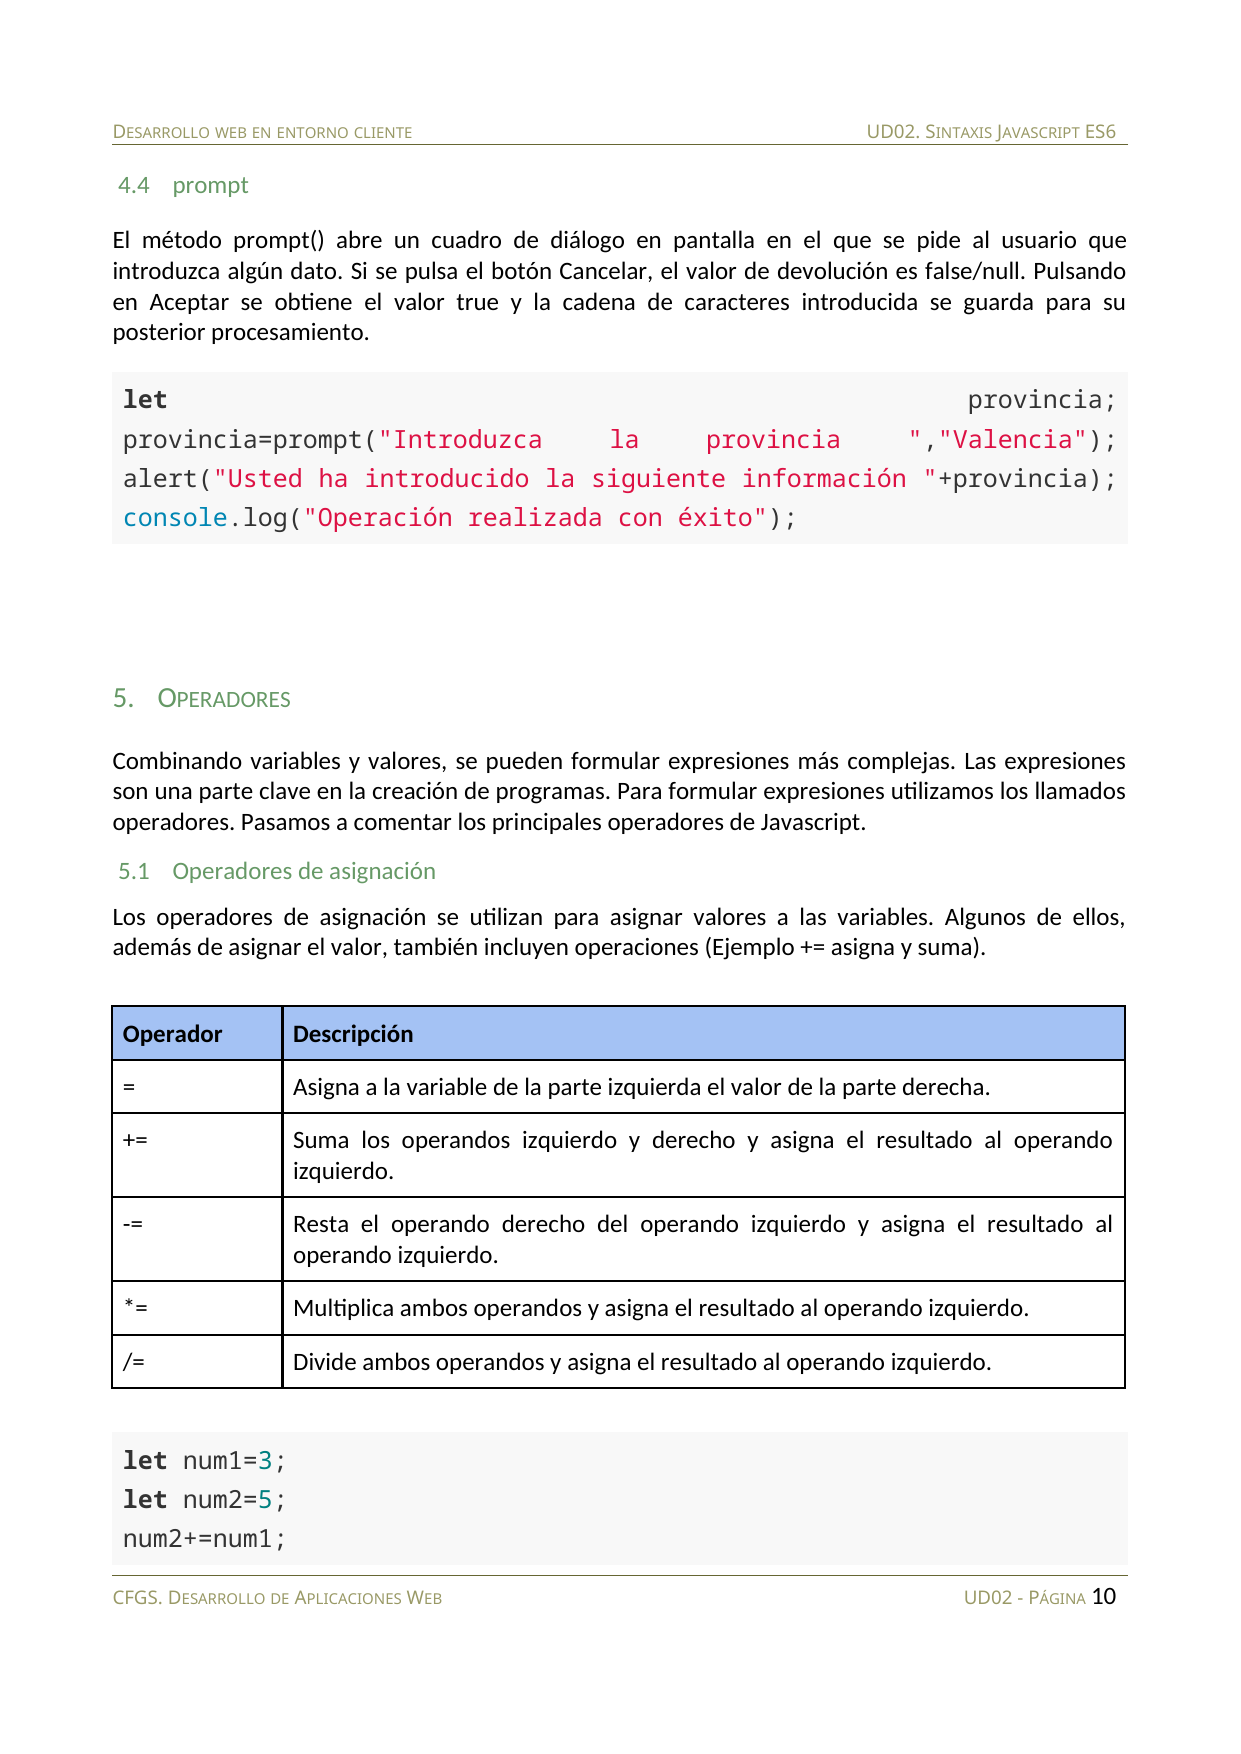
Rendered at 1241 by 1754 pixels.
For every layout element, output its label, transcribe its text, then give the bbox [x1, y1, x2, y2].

text Combinando variables y valores, se pueden formular expresiones más complejas. Las expresiones son una parte clave en la creación de programas. Para formular expresiones utilizamos los llamados operadores. Pasamos a comentar los principales operadores de Javascript. [112, 745, 1128, 837]
table_header Operador [113, 1007, 281, 1059]
table_header Descripción [284, 1007, 1124, 1059]
text El método prompt() abre un cuadro de diálogo en pantalla en el que se pide al usuario que introduzca algún dato. Si se pulsa el botón Cancelar, el valor de devolución es false/null. Pulsando en Aceptar se obtiene el valor true y la cadena de caracteres introducida se guarda para su posterior procesamiento. [112, 224, 1128, 347]
table_cell *= [113, 1282, 281, 1333]
subtitle Operadores [112, 679, 1128, 715]
table_cell Multiplica ambos operandos y asigna el resultado al operando izquierdo. [284, 1282, 1124, 1333]
table_cell = [113, 1061, 281, 1112]
table_cell Divide ambos operandos y asigna el resultado al operando izquierdo. [284, 1336, 1124, 1387]
subtitle prompt [112, 169, 1128, 199]
table_header let num1=3; let num2=5; num2+=num1; [112, 1432, 1128, 1565]
text Los operadores de asignación se utilizan para asignar valores a las variables. Algunos de ellos, además de asignar el valor, también incluyen operaciones (Ejemplo += asigna y suma). [112, 901, 1128, 962]
table_cell Asigna a la variable de la parte izquierda el valor de la parte derecha. [284, 1061, 1124, 1112]
table_cell Resta el operando derecho del operando izquierdo y asigna el resultado al operando izquierdo. [284, 1198, 1124, 1280]
table_cell += [113, 1114, 281, 1196]
table_cell Suma los operandos izquierdo y derecho y asigna el resultado al operando izquierdo. [284, 1114, 1124, 1196]
table_cell -= [113, 1198, 281, 1280]
subtitle Operadores de asignación [112, 855, 1128, 886]
table_header let provincia; provincia=prompt("Introduzca la provincia ","Valencia"); alert("Usted ha introducido la siguiente información "+provincia); console.log("Operación realizada con éxito"); [112, 372, 1128, 544]
table_cell /= [113, 1336, 281, 1387]
